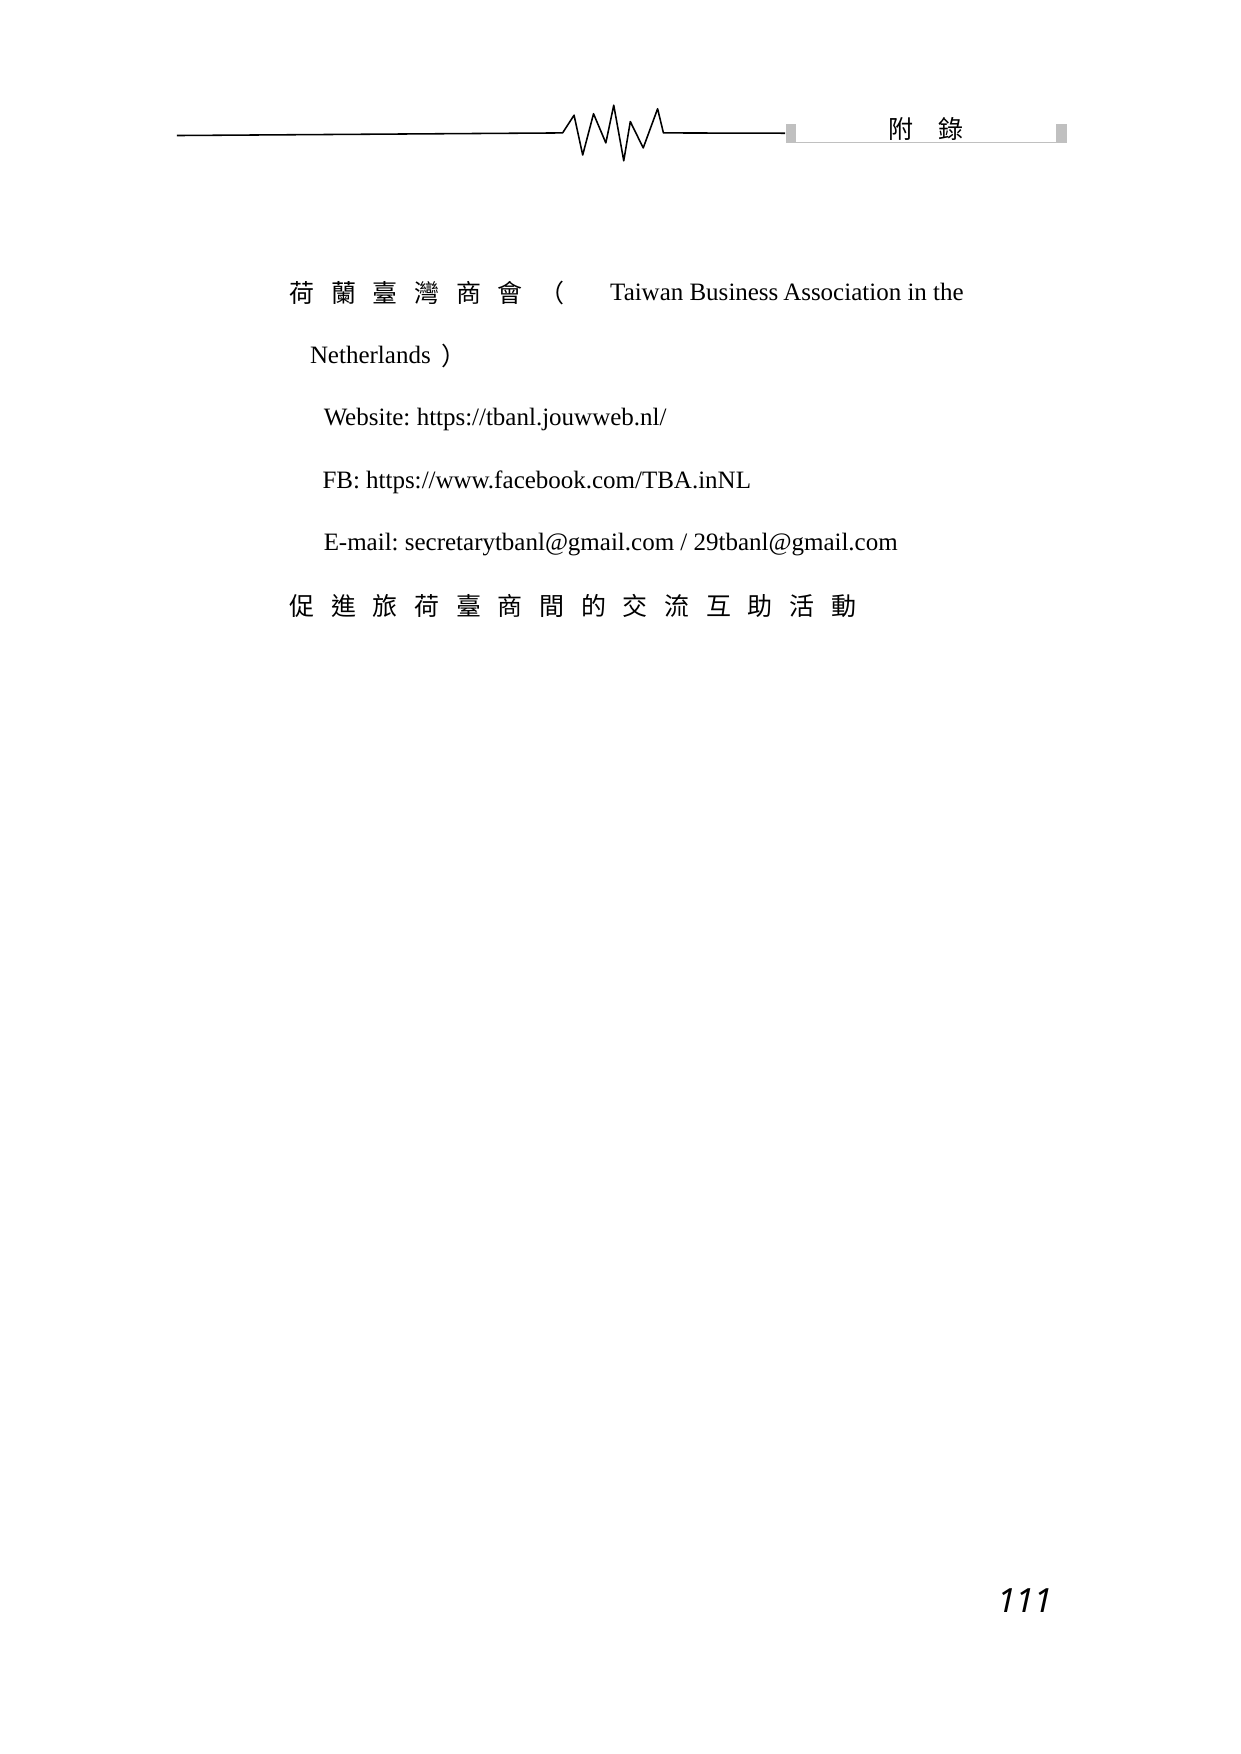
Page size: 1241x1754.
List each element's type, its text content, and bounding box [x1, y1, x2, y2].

text E-mail: secretarytbanl@gmail.com / 29tbanl@gmail.com [281, 500, 1058, 563]
text 促進旅荷臺商間的交流互助活動 [207, 563, 1058, 625]
text Website: https://tbanl.jouwweb.nl/ [281, 375, 1058, 438]
text 荷蘭臺灣商會（Taiwan Business Association in the Netherlands） [207, 250, 1058, 375]
text FB: https://www.facebook.com/TBA.inNL [281, 438, 1058, 500]
